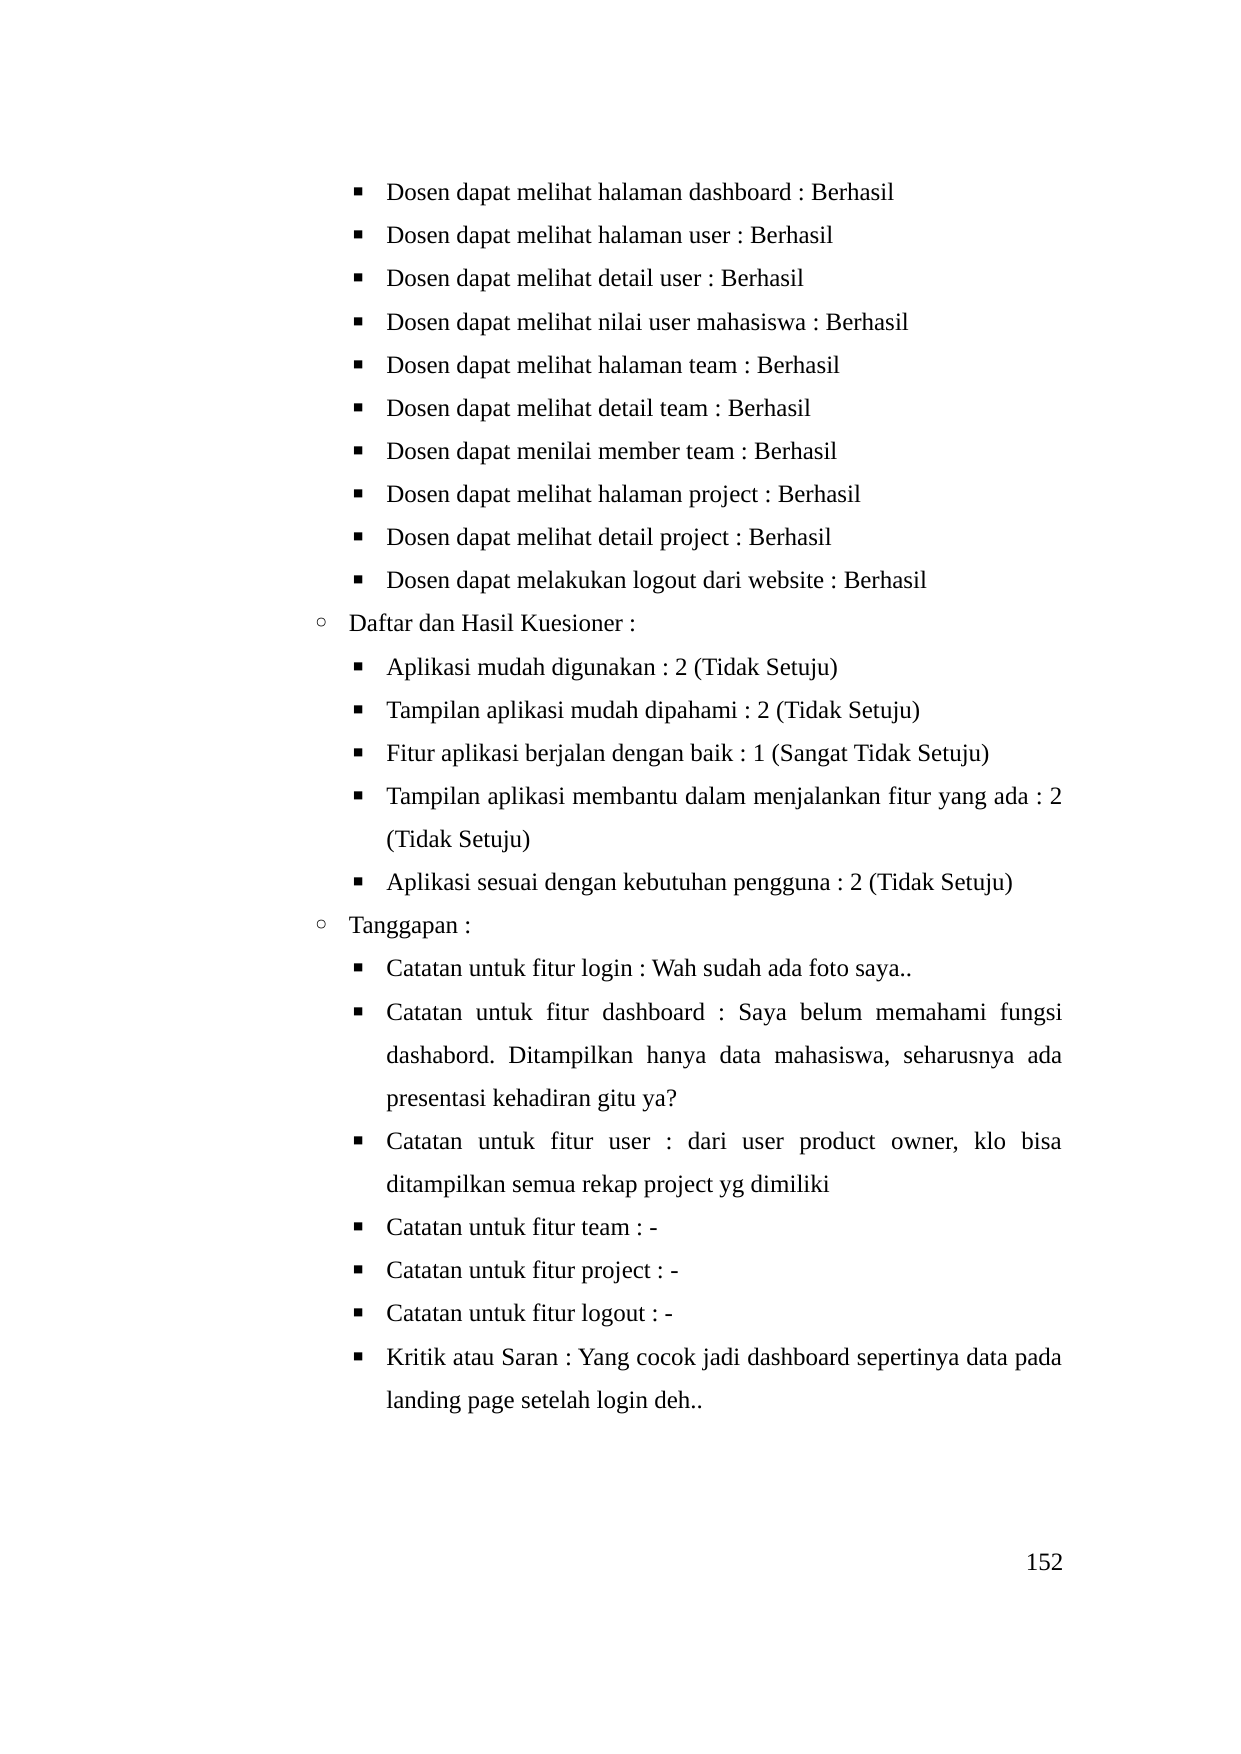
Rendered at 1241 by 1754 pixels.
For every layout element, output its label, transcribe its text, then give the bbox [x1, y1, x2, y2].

list Dosen dapat menilai member team : Berhasil [349, 436, 1063, 465]
list Catatan untuk fitur project : - [349, 1255, 1063, 1284]
list Fitur aplikasi berjalan dengan baik : 1 (Sangat Tidak Setuju) [349, 738, 1063, 767]
list Tampilan aplikasi membantu dalam menjalankan fitur yang ada : 2 (Tidak Setuju) [349, 781, 1063, 853]
list Catatan untuk fitur team : - [349, 1212, 1063, 1241]
list Dosen dapat melihat nilai user mahasiswa : Berhasil [349, 307, 1063, 335]
list Catatan untuk fitur dashboard : Saya belum memahami fungsi dashabord. Ditampilkan hanya data mahasiswa, seharusnya ada presentasi kehadiran gitu ya? [349, 997, 1063, 1112]
list Kritik atau Saran : Yang cocok jadi dashboard sepertinya data pada landing page setelah login deh.. [349, 1342, 1063, 1413]
list Dosen dapat melihat detail team : Berhasil [349, 393, 1063, 422]
list Dosen dapat melakukan logout dari website : Berhasil [349, 565, 1063, 594]
list Dosen dapat melihat halaman user : Berhasil [349, 220, 1063, 249]
list Catatan untuk fitur login : Wah sudah ada foto saya.. [349, 953, 1063, 982]
list Aplikasi mudah digunakan : 2 (Tidak Setuju) [349, 652, 1063, 680]
list Dosen dapat melihat halaman project : Berhasil [349, 479, 1063, 508]
list Aplikasi sesuai dengan kebutuhan pengguna : 2 (Tidak Setuju) [349, 867, 1063, 896]
list Catatan untuk fitur user : dari user product owner, klo bisa ditampilkan semua rekap project yg dimiliki [349, 1126, 1063, 1198]
list Dosen dapat melihat halaman dashboard : Berhasil [349, 177, 1063, 206]
list Catatan untuk fitur logout : - [349, 1298, 1063, 1327]
list Daftar dan Hasil Kuesioner : [311, 608, 1063, 637]
list Tampilan aplikasi mudah dipahami : 2 (Tidak Setuju) [349, 695, 1063, 723]
list Tanggapan : [311, 910, 1063, 939]
list Dosen dapat melihat detail project : Berhasil [349, 522, 1063, 551]
list Dosen dapat melihat halaman team : Berhasil [349, 350, 1063, 378]
list Dosen dapat melihat detail user : Berhasil [349, 263, 1063, 292]
